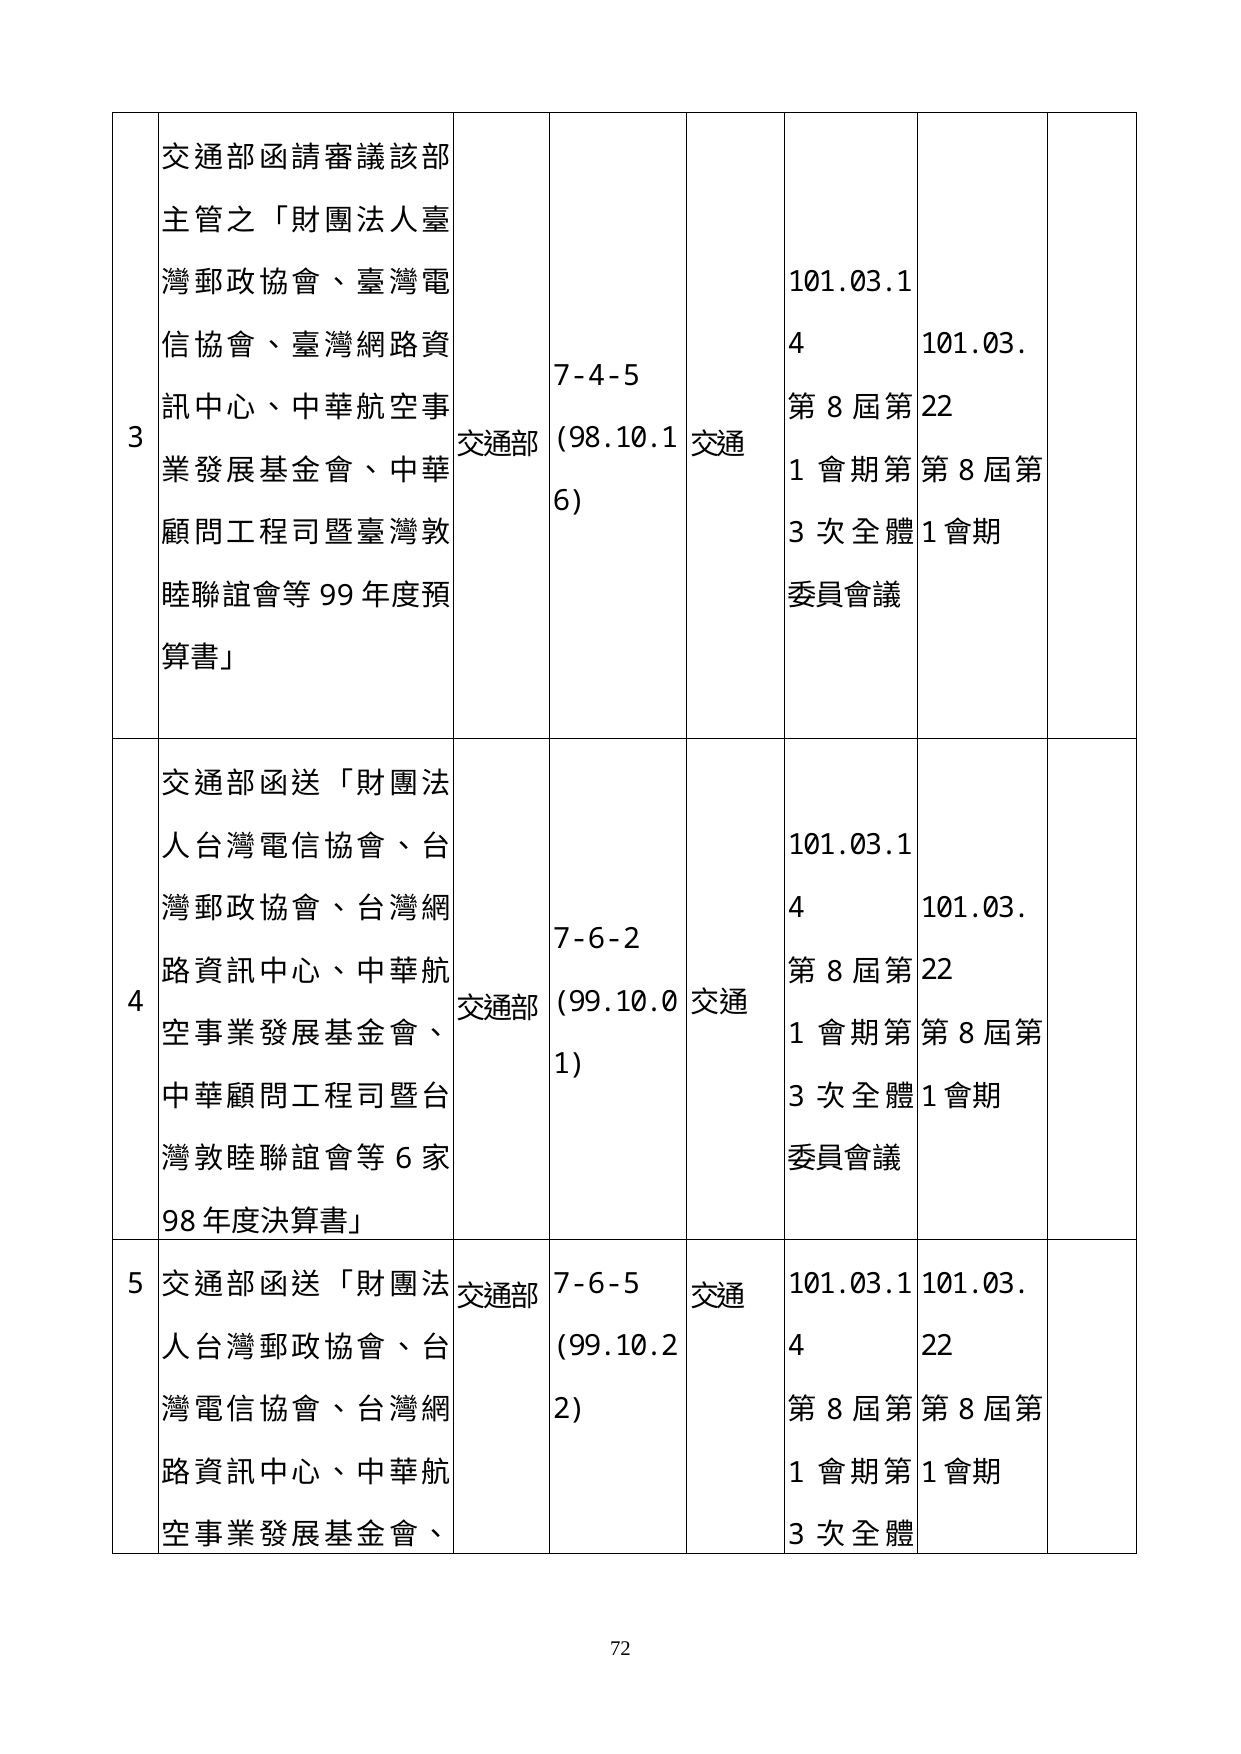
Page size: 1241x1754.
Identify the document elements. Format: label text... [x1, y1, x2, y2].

table_cell 交通部 [454, 1240, 549, 1553]
table_cell 交通部 [454, 113, 549, 738]
table_cell 101.03.22 第8屆第1會期 [918, 1240, 1047, 1553]
table_cell 交通 [687, 739, 784, 1239]
table_cell 交通部函送「財團法人台灣郵政協會、台灣電信協會、台灣網路資訊中心、中華航空事業發展基金會、 [159, 1240, 453, 1553]
table_cell 交通部函請審議該部主管之「財團法人臺灣郵政協會、臺灣電信協會、臺灣網路資訊中心、中華航空事業發展基金會、中華顧問工程司暨臺灣敦睦聯誼會等99年度預算書」 [159, 113, 453, 738]
table_cell 101.03.22 第8屆第1會期 [918, 113, 1047, 738]
table_cell 101.03.14 第8屆第1會期第3次全體委員會議 [785, 113, 917, 738]
table_cell 101.03.22 第8屆第1會期 [918, 739, 1047, 1239]
table_cell 交通 [687, 113, 784, 738]
table_cell 交通 [687, 1240, 784, 1553]
table_cell 7-4-5 (98.10.16) [550, 113, 686, 738]
table_cell 5 [113, 1240, 158, 1553]
table_cell [1048, 113, 1136, 738]
table_cell 101.03.14 第8屆第1會期第3次全體 [785, 1240, 917, 1553]
table_cell [1048, 739, 1136, 1239]
table_cell 交通部函送「財團法人台灣電信協會、台灣郵政協會、台灣網路資訊中心、中華航空事業發展基金會、中華顧問工程司暨台灣敦睦聯誼會等6家98年度決算書」 [159, 739, 453, 1239]
table_cell 101.03.14 第8屆第1會期第3次全體委員會議 [785, 739, 917, 1239]
table_cell 交通部 [454, 739, 549, 1239]
table_cell 4 [113, 739, 158, 1239]
table_cell 3 [113, 113, 158, 738]
table_cell [1048, 1240, 1136, 1553]
table_cell 7-6-2 (99.10.01) [550, 739, 686, 1239]
table_cell 7-6-5 (99.10.22) [550, 1240, 686, 1553]
